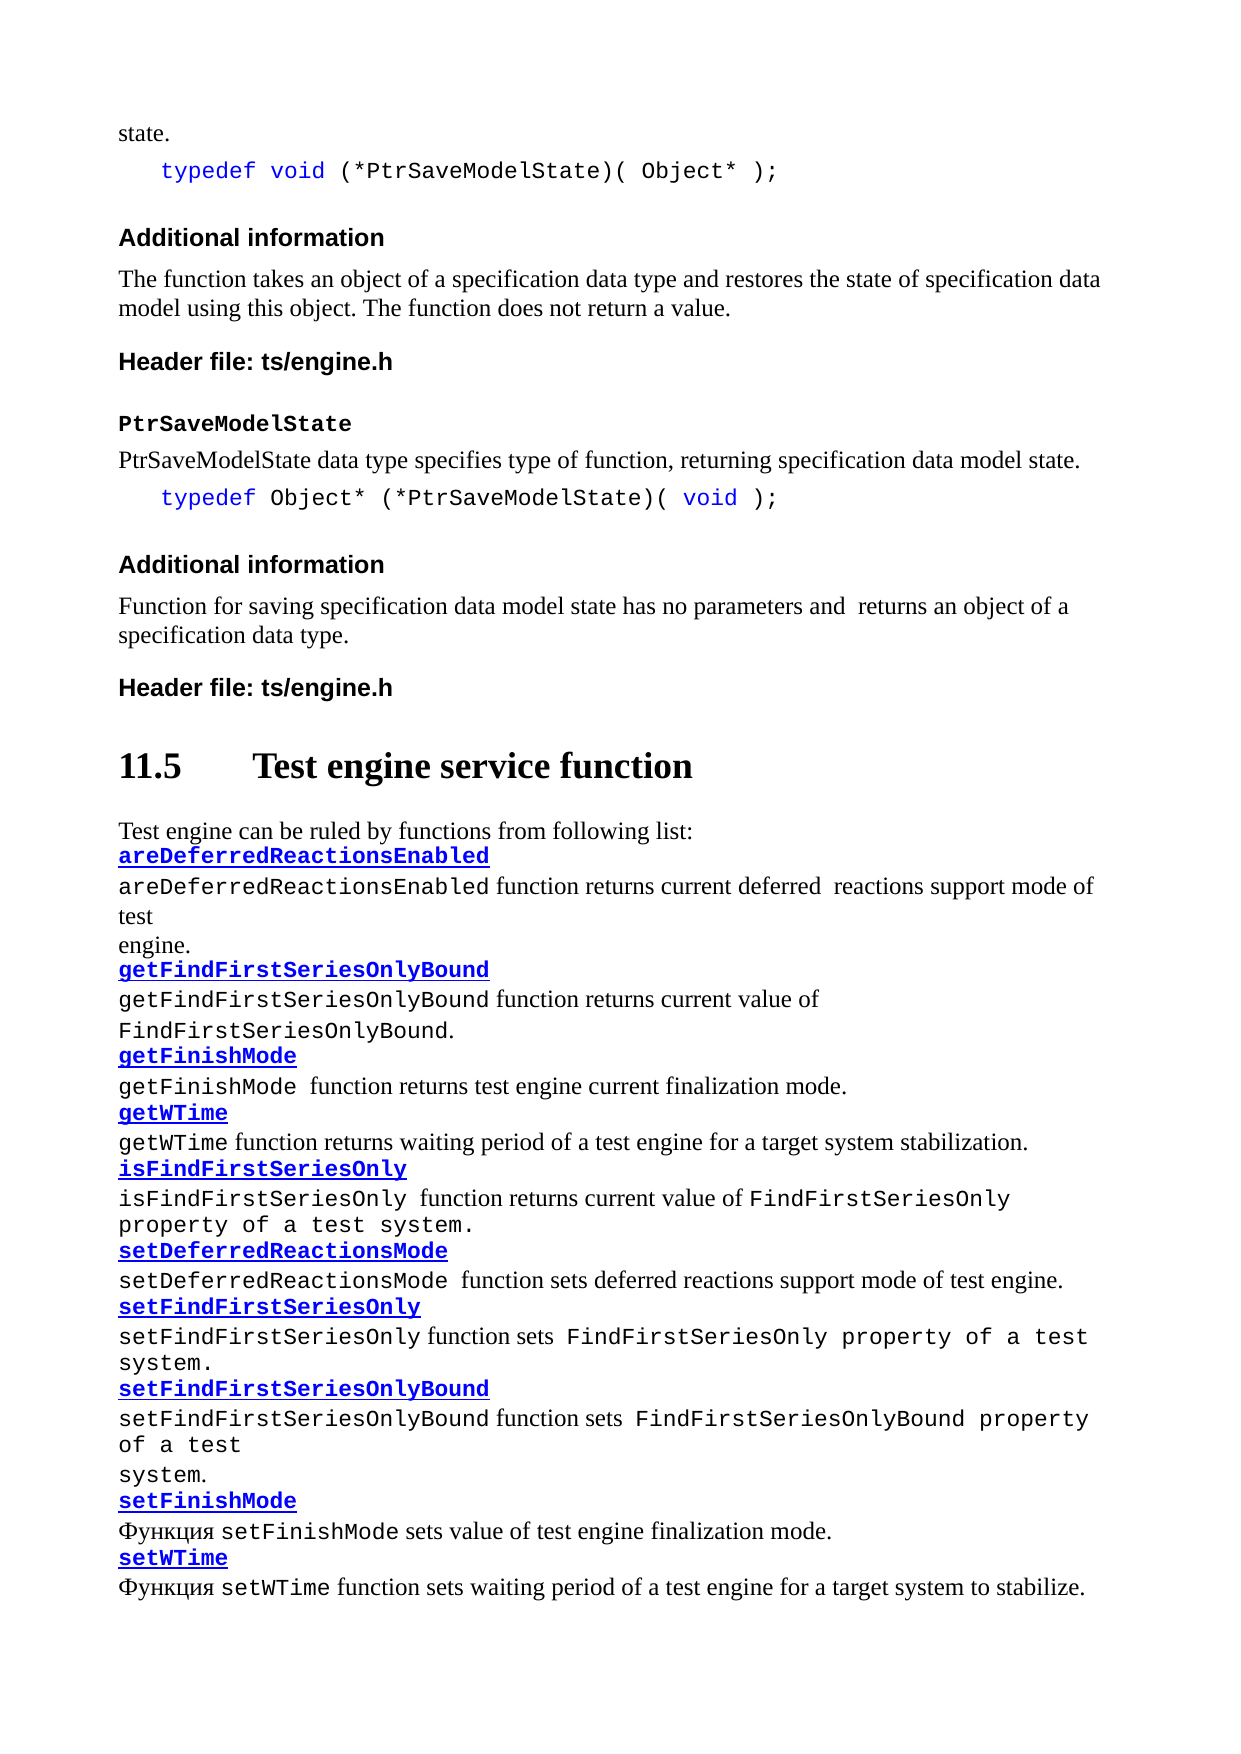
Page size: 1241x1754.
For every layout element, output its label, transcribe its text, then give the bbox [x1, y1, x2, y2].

text engine. [118, 930, 1122, 958]
text The function takes an object of a specification data type and restores the state of specification data model using this object. The function does not return a value. [118, 264, 1122, 322]
text Test engine can be ruled by functions from following list: [118, 816, 1122, 845]
text setFindFirstSeriesOnly setFindFirstSeriesOnly function sets FindFirstSeriesOnly property of a test system. [118, 1295, 1122, 1377]
subtitle Header file: ts/engine.h [118, 347, 1122, 375]
text setWTime Функция setWTime function sets waiting period of a test engine for a target system to stabilize. [118, 1546, 1122, 1602]
text isFindFirstSeriesOnly isFindFirstSeriesOnly function returns current value of FindFirstSeriesOnly property of a test system. [118, 1157, 1122, 1239]
subtitle Additional information [118, 223, 1122, 252]
text getWTime getWTime function returns waiting period of a test engine for a target system stabilization. [118, 1101, 1122, 1157]
text areDeferredReactionsEnabled areDeferredReactionsEnabled function returns current deferred reactions support mode of test [118, 845, 1122, 930]
subtitle Test engine service function [118, 744, 1122, 787]
text state. [118, 118, 1122, 147]
text system. [118, 1459, 1122, 1490]
text PtrSaveModelState data type specifies type of function, returning specification data model state. [118, 445, 1122, 474]
subtitle Additional information [118, 550, 1122, 578]
subtitle PtrSaveModelState [118, 413, 1122, 439]
text setFindFirstSeriesOnlyBound setFindFirstSeriesOnlyBound function sets FindFirstSeriesOnlyBound property of a test [118, 1377, 1122, 1459]
subtitle Header file: ts/engine.h [118, 673, 1122, 702]
text getFindFirstSeriesOnlyBound getFindFirstSeriesOnlyBound function returns current value of FindFirstSeriesOnlyBound. [118, 958, 1122, 1045]
text getFinishMode getFinishMode function returns test engine current finalization mode. [118, 1045, 1122, 1101]
text Function for saving specification data model state has no parameters and returns an object of a specification data type. [118, 591, 1122, 648]
text setFinishMode Функция setFinishMode sets value of test engine finalization mode. [118, 1490, 1122, 1546]
text setDeferredReactionsMode setDeferredReactionsMode function sets deferred reactions support mode of test engine. [118, 1239, 1122, 1295]
text typedef Object* (*PtrSaveModelState)( void ); [160, 486, 1122, 512]
text typedef void (*PtrSaveModelState)( Object* ); [160, 159, 1122, 185]
